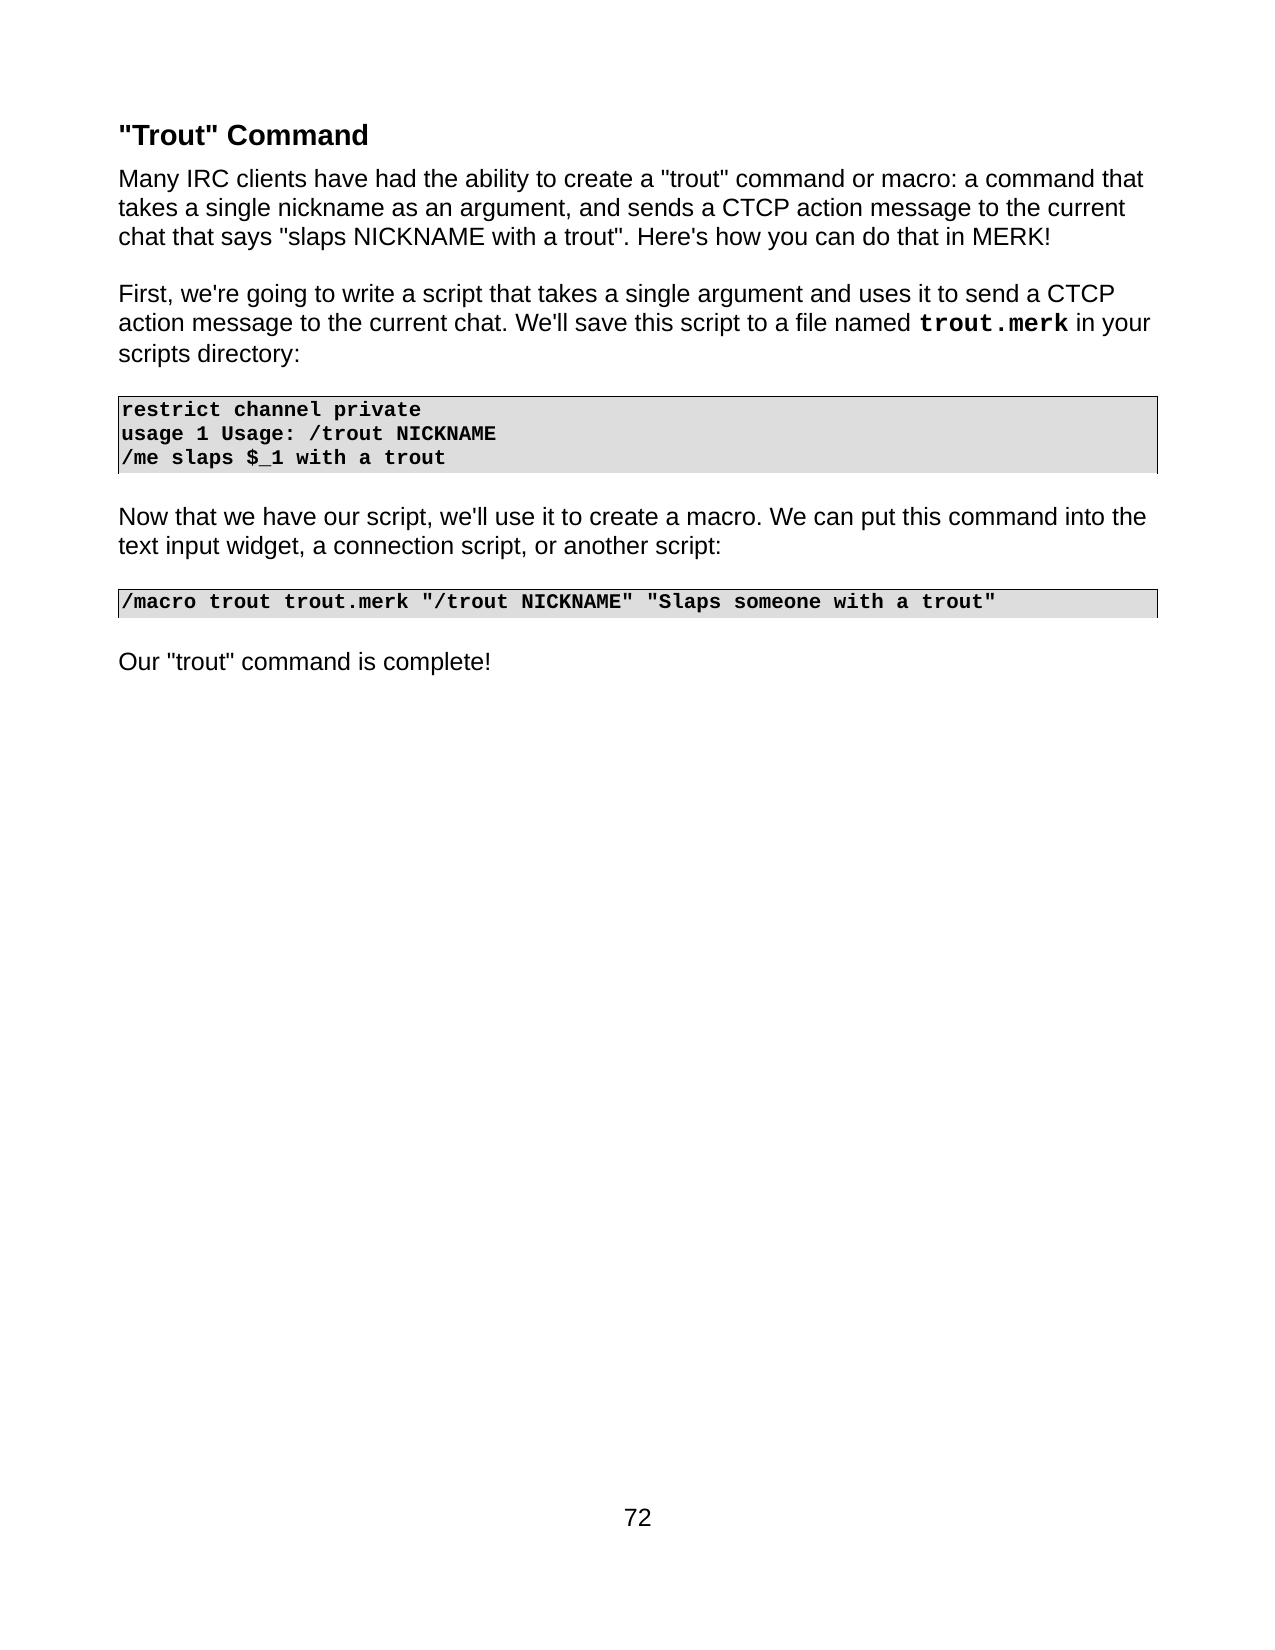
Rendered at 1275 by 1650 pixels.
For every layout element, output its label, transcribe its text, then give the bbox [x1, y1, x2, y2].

table_header restrict channel private usage 1 Usage: /trout NICKNAME /me slaps $_1 with a trout [119, 397, 1157, 473]
text Now that we have our script, we'll use it to create a macro. We can put this command into the text input widget, a connection script, or another script: [118, 473, 1157, 560]
text Many IRC clients have had the ability to create a "trout" command or macro: a command that takes a single nickname as an argument, and sends a CTCP action message to the current chat that says "slaps NICKNAME with a trout". Here's how you can do that in MERK! [118, 164, 1157, 250]
text Our "trout" command is complete! [118, 647, 1157, 676]
text First, we're going to write a script that takes a single argument and uses it to send a CTCP action message to the current chat. We'll save this script to a file named trout.merk in your scripts directory: [118, 279, 1157, 368]
table_header /macro trout trout.merk "/trout NICKNAME" "Slaps someone with a trout" [119, 590, 1157, 618]
subtitle "Trout" Command [118, 118, 1157, 152]
